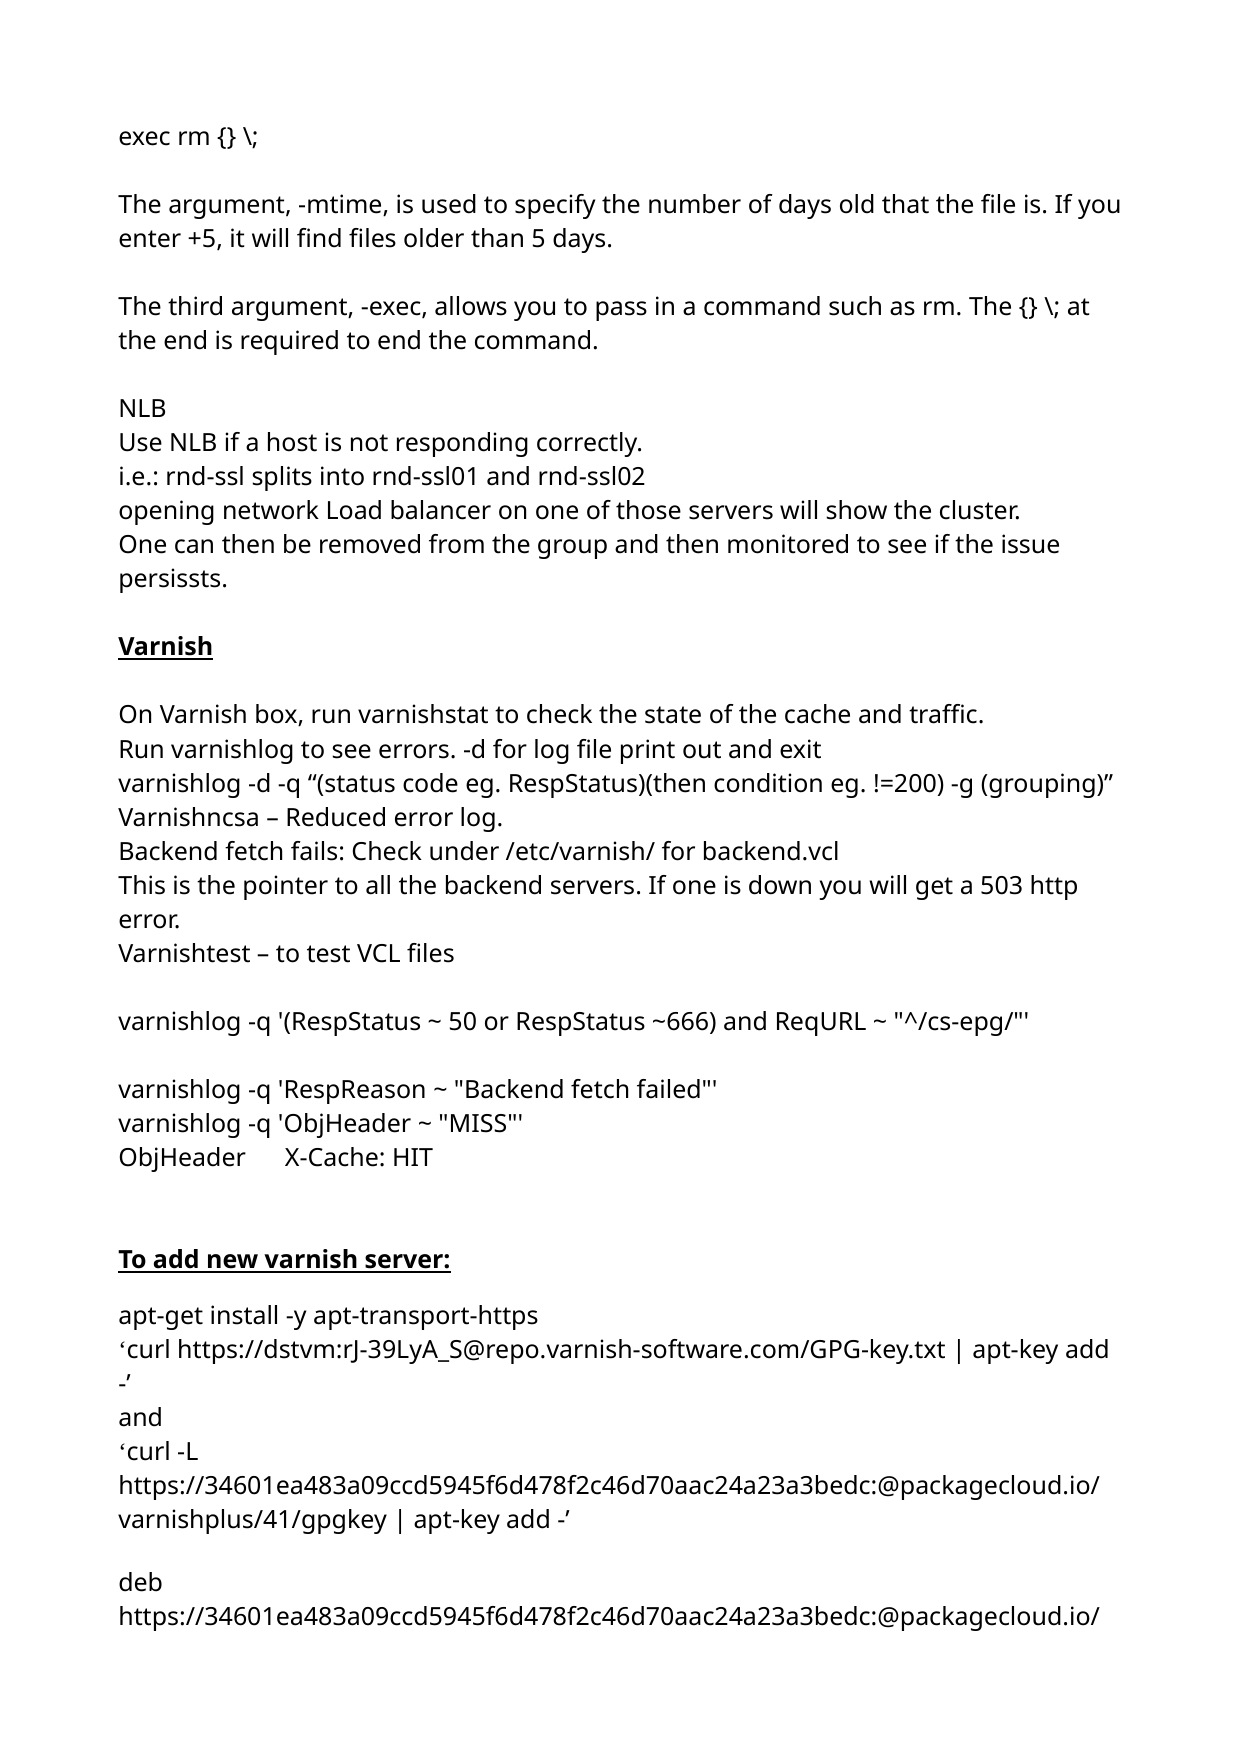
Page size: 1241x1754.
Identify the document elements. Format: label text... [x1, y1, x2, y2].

text Use NLB if a host is not responding correctly. [118, 425, 1122, 459]
text Run varnishlog to see errors. -d for log file print out and exit [118, 731, 1122, 765]
text NLB [118, 391, 1122, 425]
text ‘curl -L https://34601ea483a09ccd5945f6d478f2c46d70aac24a23a3bedc:@packagecloud.io/varnishplus/41/gpgkey | apt-key add -’ [118, 1434, 1122, 1536]
text deb https://34601ea483a09ccd5945f6d478f2c46d70aac24a23a3bedc:@packagecloud.io/ [118, 1565, 1122, 1633]
text One can then be removed from the group and then monitored to see if the issue persissts. [118, 527, 1122, 595]
text ‘curl https://dstvm:rJ-39LyA_S@repo.varnish-software.com/GPG-key.txt | apt-key add -’ [118, 1332, 1122, 1400]
text To add new varnish server: [118, 1242, 1122, 1276]
text The third argument, -exec, allows you to pass in a command such as rm. The {} \; at the end is required to end the command. [118, 288, 1122, 357]
text varnishlog -q 'ObjHeader ~ "MISS"' [118, 1106, 1122, 1140]
text Backend fetch fails: Check under /etc/varnish/ for backend.vcl [118, 833, 1122, 867]
text varnishlog -q 'RespReason ~ "Backend fetch failed"' [118, 1072, 1122, 1106]
text Varnish [118, 629, 1122, 663]
text varnishlog -q '(RespStatus ~ 50 or RespStatus ~666) and ReqURL ~ "^/cs-epg/"' [118, 1004, 1122, 1038]
text ObjHeader X-Cache: HIT [118, 1140, 1122, 1174]
text opening network Load balancer on one of those servers will show the cluster. [118, 493, 1122, 527]
text On Varnish box, run varnishstat to check the state of the cache and traffic. [118, 697, 1122, 731]
text The argument, -mtime, is used to specify the number of days old that the file is. If you enter +5, it will find files older than 5 days. [118, 186, 1122, 254]
text i.e.: rnd-ssl splits into rnd-ssl01 and rnd-ssl02 [118, 459, 1122, 493]
text This is the pointer to all the backend servers. If one is down you will get a 503 http error. [118, 867, 1122, 936]
text Varnishtest – to test VCL files [118, 936, 1122, 970]
text apt-get install -y apt-transport-https [118, 1298, 1122, 1332]
text and [118, 1400, 1122, 1434]
text Varnishncsa – Reduced error log. [118, 799, 1122, 833]
text varnishlog -d -q “(status code eg. RespStatus)(then condition eg. !=200) -g (grouping)” [118, 765, 1122, 799]
text -exec rm {} \; [118, 118, 1122, 152]
